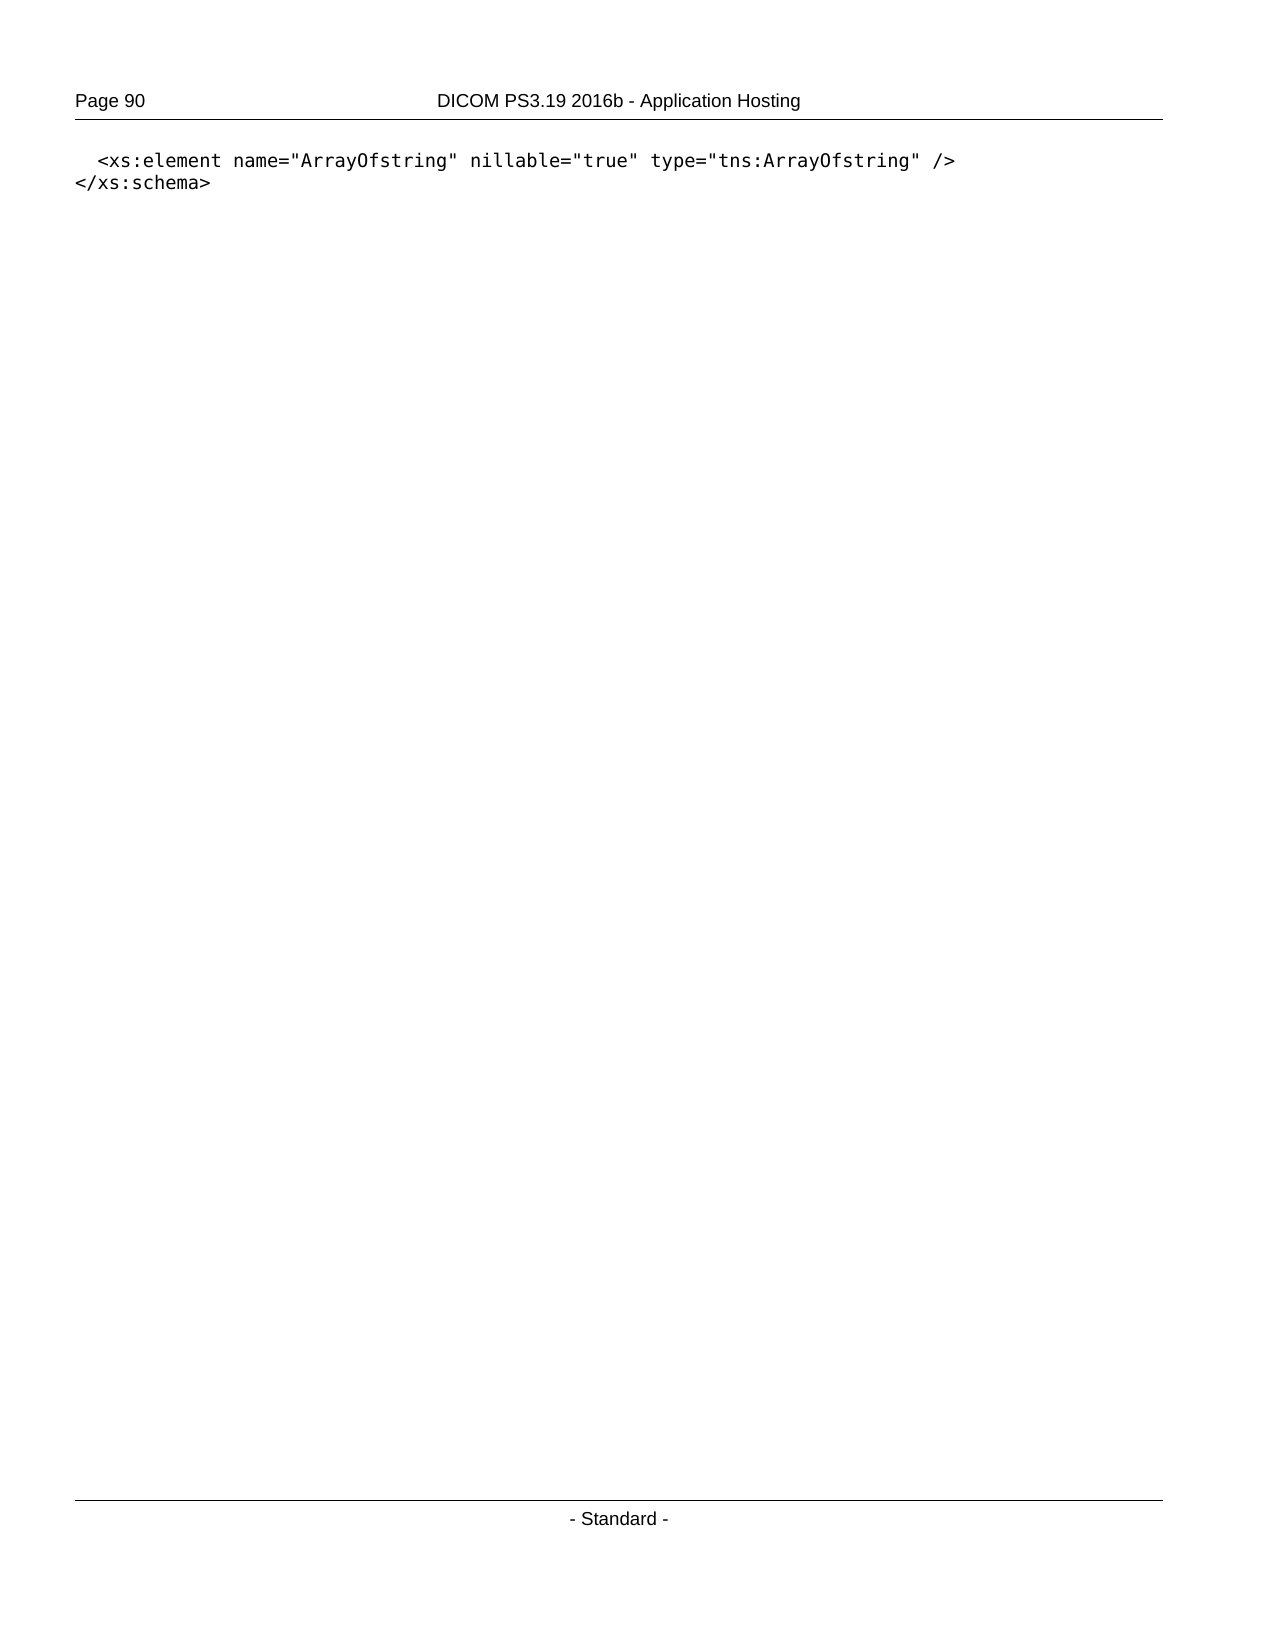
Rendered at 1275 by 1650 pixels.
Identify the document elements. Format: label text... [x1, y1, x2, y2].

text <xs:element name="ArrayOfstring" nillable="true" type="tns:ArrayOfstring" /> </xs:schema> [75, 150, 1162, 222]
